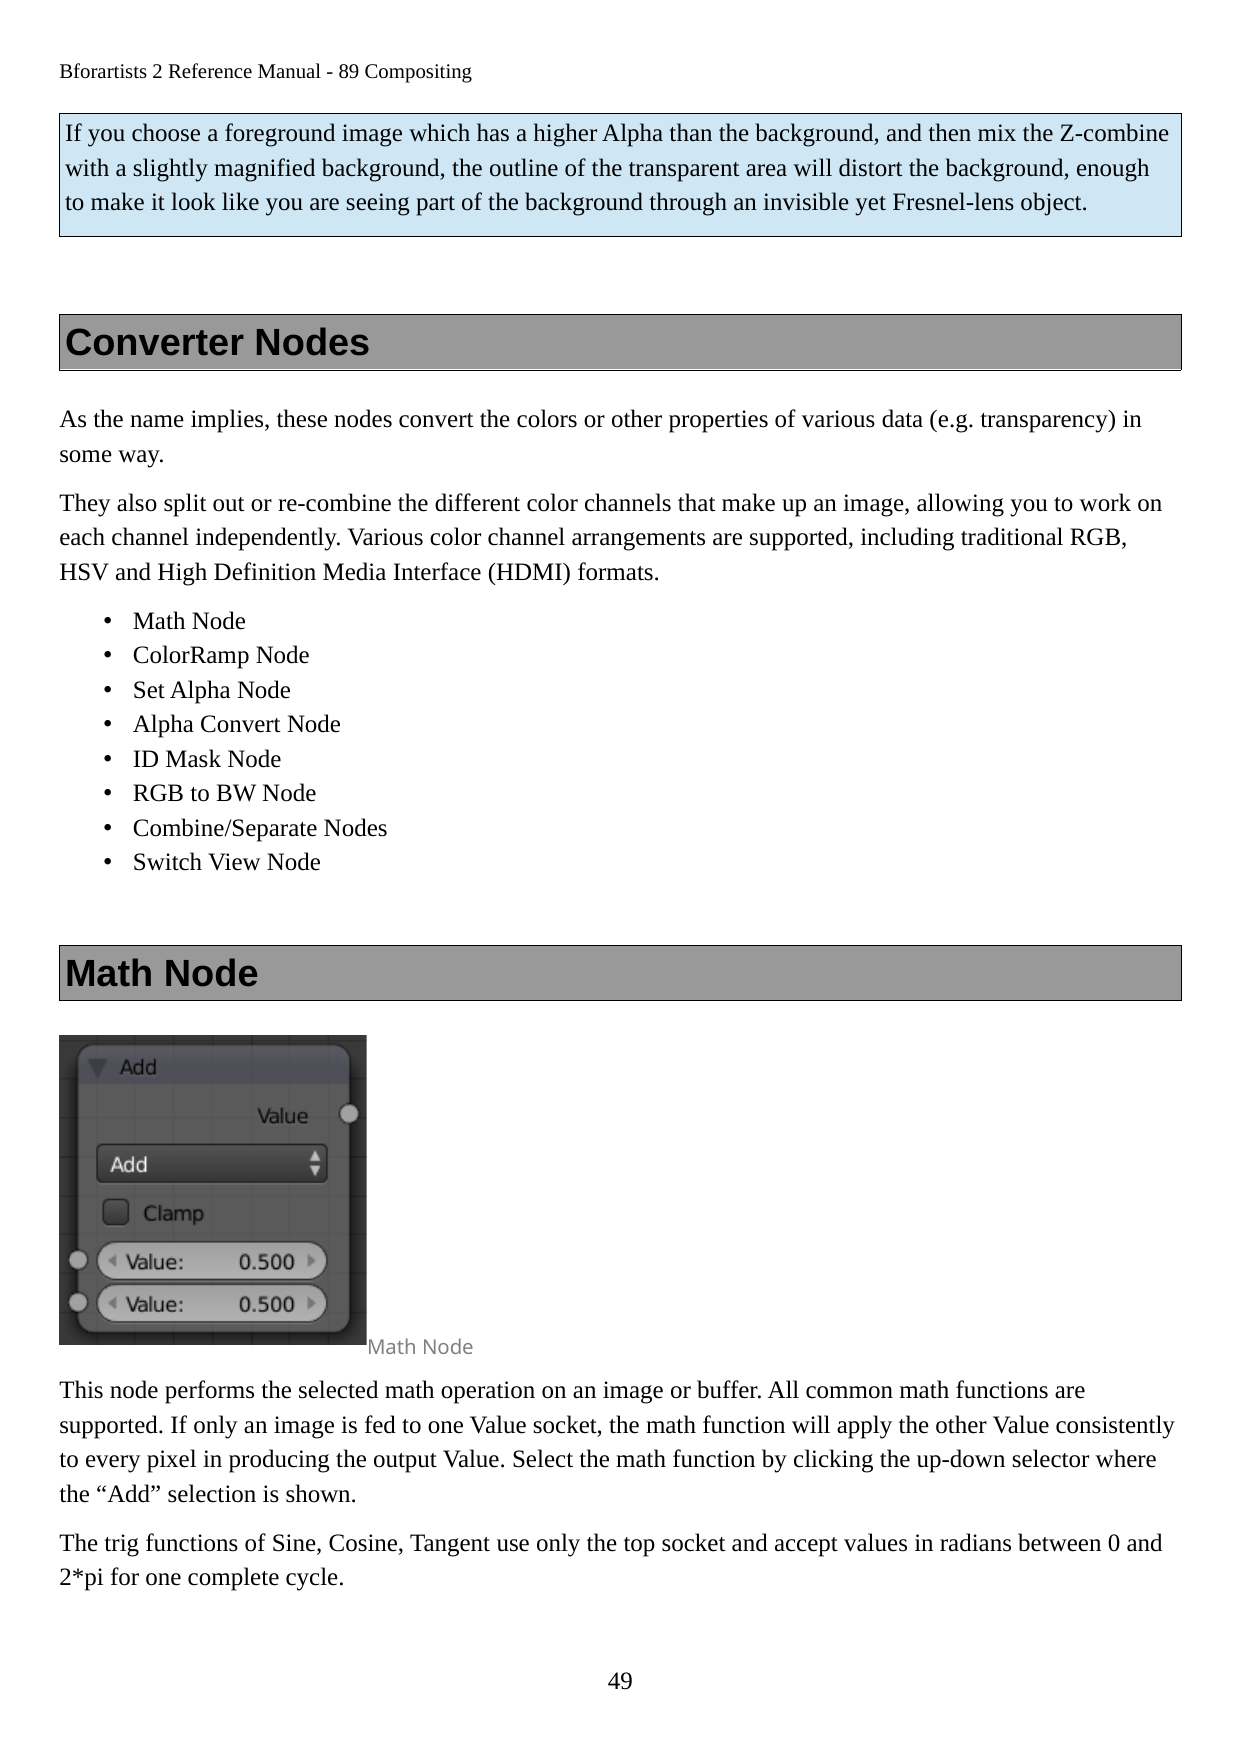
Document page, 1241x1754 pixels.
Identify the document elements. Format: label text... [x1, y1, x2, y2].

list ColorRamp Node [103, 640, 1181, 669]
list RGB to BW Node [103, 778, 1181, 807]
list Set Alpha Node [103, 675, 1181, 703]
list Switch View Node [103, 847, 1181, 876]
text Math Node [59, 1329, 1181, 1361]
table_cell If you choose a foreground image which has a higher Alpha than the background, and then mix the Z-combine with a slightly magnified background, the outline of the transparent area will distort the background, enough to make it look like you are seeing part of the background through an invisible yet Fresnel-lens object. [60, 114, 1181, 236]
picture [59, 1035, 367, 1345]
list Math Node [103, 606, 1181, 634]
list ID Mask Node [103, 744, 1181, 772]
text They also split out or re-combine the different color channels that make up an image, allowing you to work on each channel independently. Various color channel arrangements are supported, including traditional RGB, HSV and High Definition Media Interface (HDMI) formats. [59, 488, 1181, 585]
list Alpha Convert Node [103, 709, 1181, 738]
list Combine/Separate Nodes [103, 813, 1181, 841]
text This node performs the selected math operation on an image or buffer. All common math functions are supported. If only an image is fed to one Value socket, the math function will apply the other Value consistently to every pixel in producing the output Value. Select the math function by clicking the up-down selector where the “Add” selection is shown. [59, 1375, 1181, 1507]
table_header Converter Nodes [60, 315, 1181, 369]
text The trig functions of Sine, Cosine, Tangent use only the top socket and accept values in radians between 0 and 2*pi for one complete cycle. [59, 1528, 1181, 1591]
table_header Math Node [60, 946, 1181, 1000]
text As the name implies, these nodes convert the colors or other properties of various data (e.g. transparency) in some way. [59, 404, 1181, 467]
